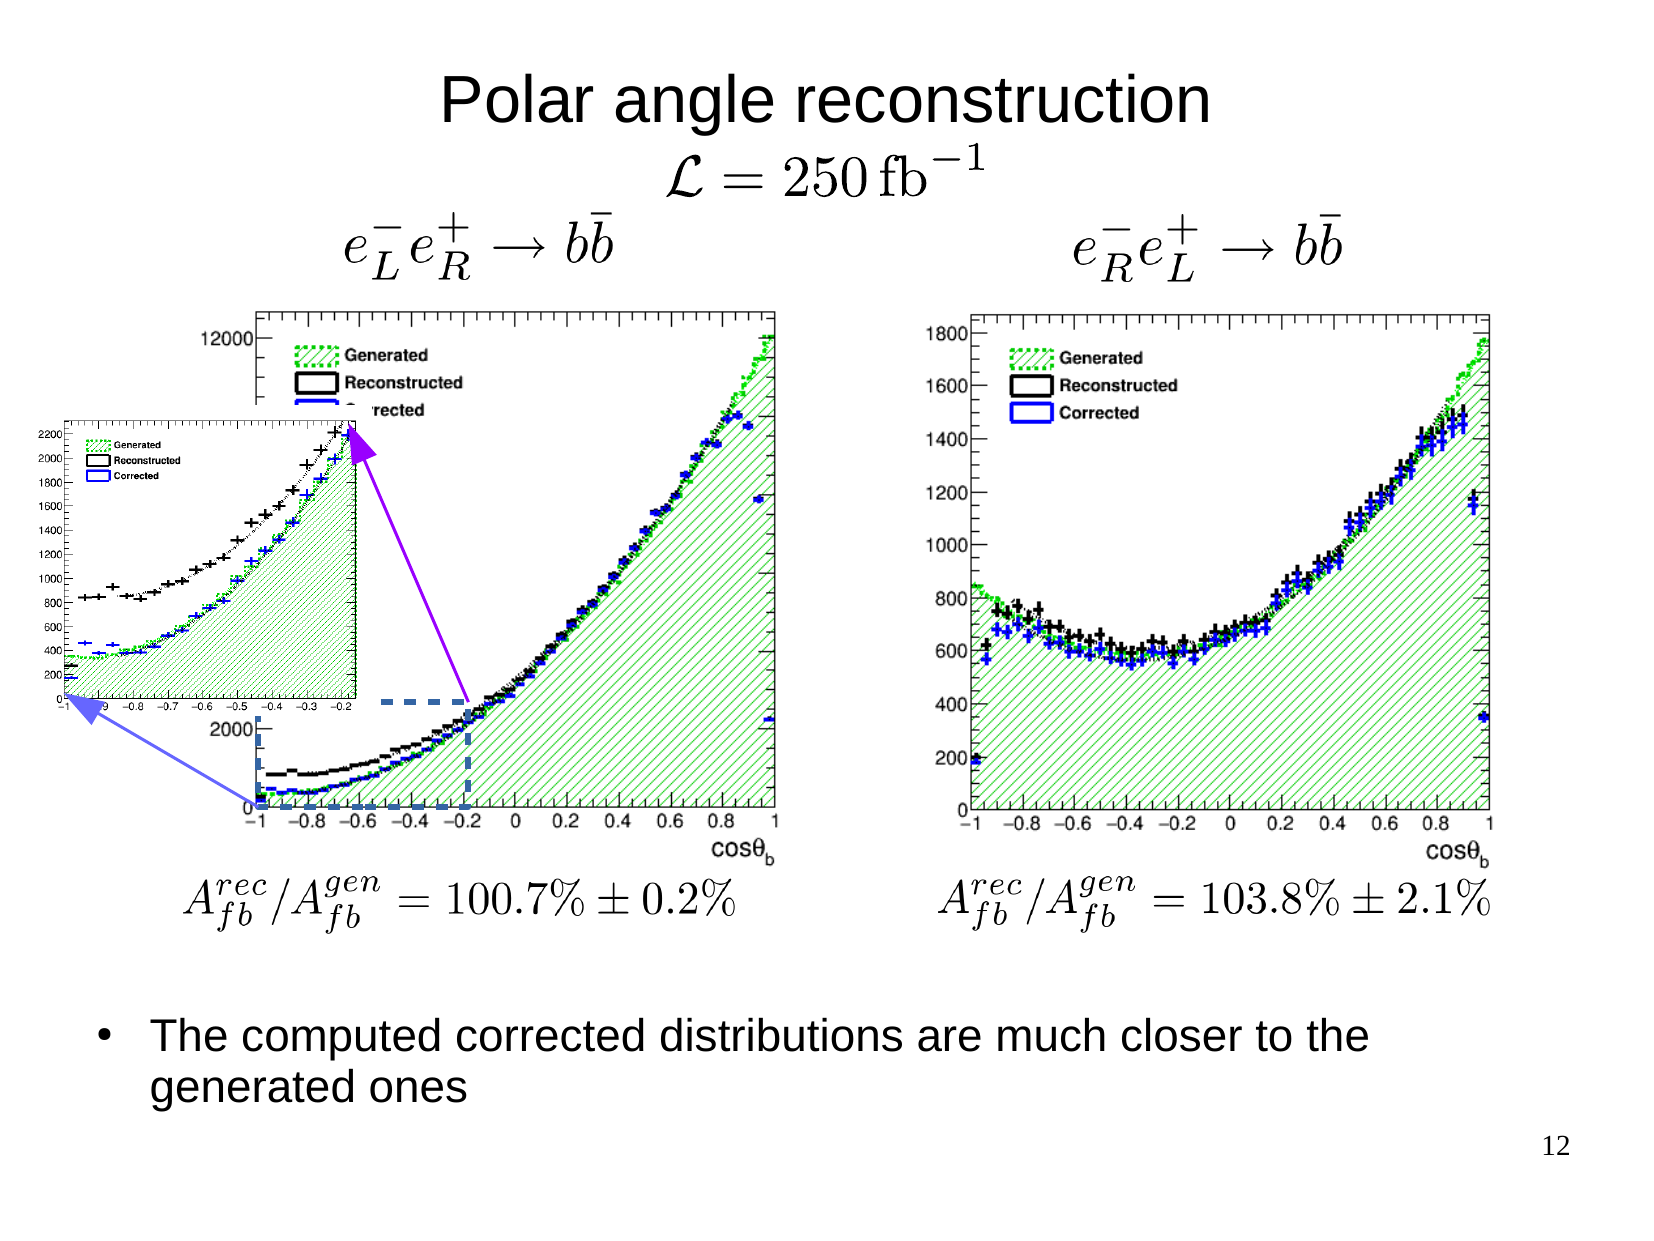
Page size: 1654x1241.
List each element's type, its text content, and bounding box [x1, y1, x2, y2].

picture [182, 876, 735, 934]
picture [344, 212, 613, 281]
title Polar angle reconstruction [82, 49, 1571, 151]
picture [937, 876, 1490, 933]
picture [1073, 214, 1342, 282]
picture [916, 288, 1519, 870]
picture [33, 285, 804, 868]
text_box [664, 142, 988, 198]
list The computed corrected distributions are much closer to the generated ones [78, 1009, 1571, 1221]
